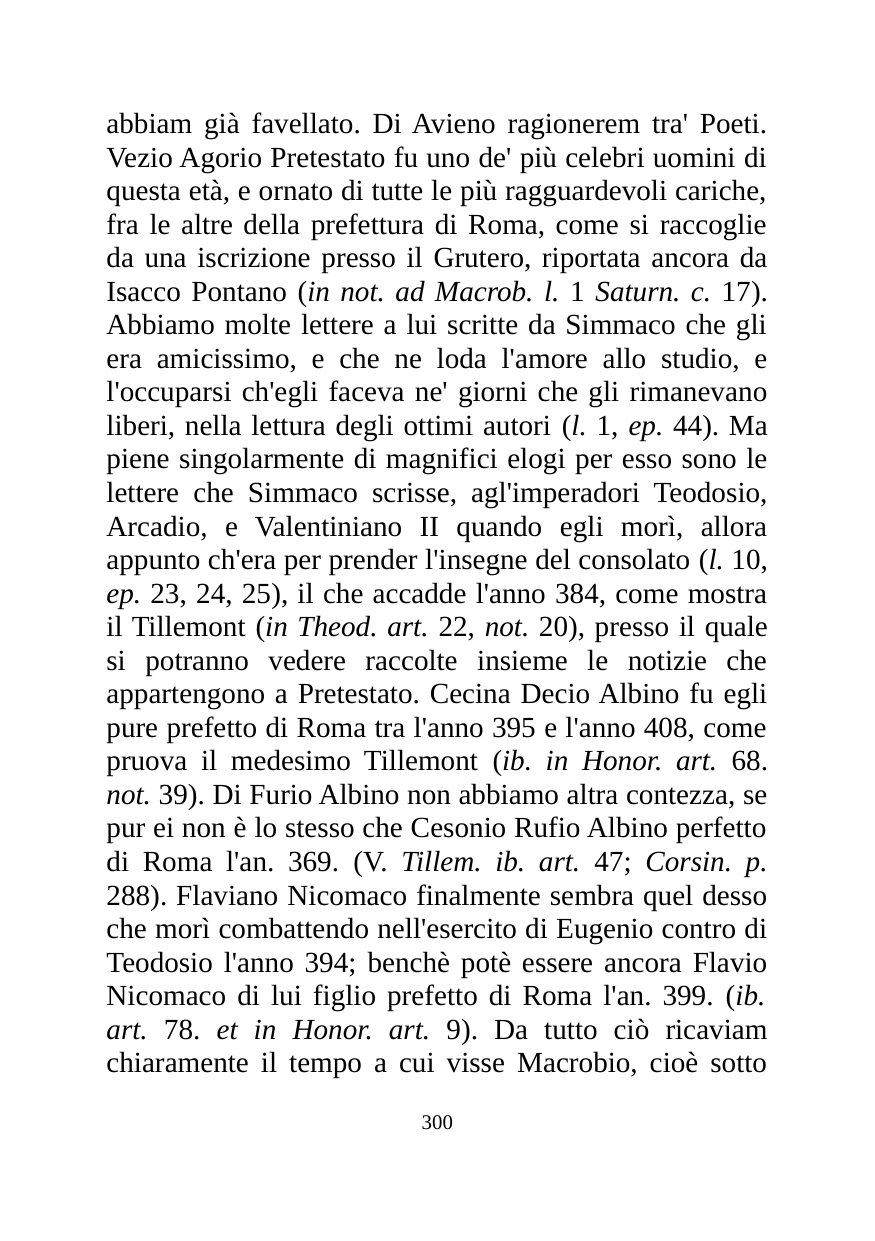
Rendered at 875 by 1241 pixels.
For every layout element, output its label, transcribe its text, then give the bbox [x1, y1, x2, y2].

text abbiam già favellato. Di Avieno ragionerem tra' Poeti. Vezio Agorio Pretestato fu uno de' più celebri uomini di questa età, e ornato di tutte le più ragguardevoli cariche, fra le altre della prefettura di Roma, come si raccoglie da una iscrizione presso il Grutero, riportata ancora da Isacco Pontano (in not. ad Macrob. l. 1 Saturn. c. 17). Abbiamo molte lettere a lui scritte da Simmaco che gli era amicissimo, e che ne loda l'amore allo studio, e l'occuparsi ch'egli faceva ne' giorni che gli rimanevano liberi, nella lettura degli ottimi autori (l. 1, ep. 44). Ma piene singolarmente di magnifici elogi per esso sono le lettere che Simmaco scrisse, agl'imperadori Teodosio, Arcadio, e Valentiniano II quando egli morì, allora appunto ch'era per prender l'insegne del consolato (l. 10, ep. 23, 24, 25), il che accadde l'anno 384, come mostra il Tillemont (in Theod. art. 22, not. 20), presso il quale si potranno vedere raccolte insieme le notizie che appartengono a Pretestato. Cecina Decio Albino fu egli pure prefetto di Roma tra l'anno 395 e l'anno 408, come pruova il medesimo Tillemont (ib. in Honor. art. 68. not. 39). Di Furio Albino non abbiamo altra contezza, se pur ei non è lo stesso che Cesonio Rufio Albino perfetto di Roma l'an. 369. (V. Tillem. ib. art. 47; Corsin. p. 288). Flaviano Nicomaco finalmente sembra quel desso che morì combattendo nell'esercito di Eugenio contro di Teodosio l'anno 394; benchè potè essere ancora Flavio Nicomaco di lui figlio prefetto di Roma l'an. 399. (ib. art. 78. et in Honor. art. 9). Da tutto ciò ricaviam chiaramente il tempo a cui visse Macrobio, cioè sotto [106, 106, 768, 1079]
